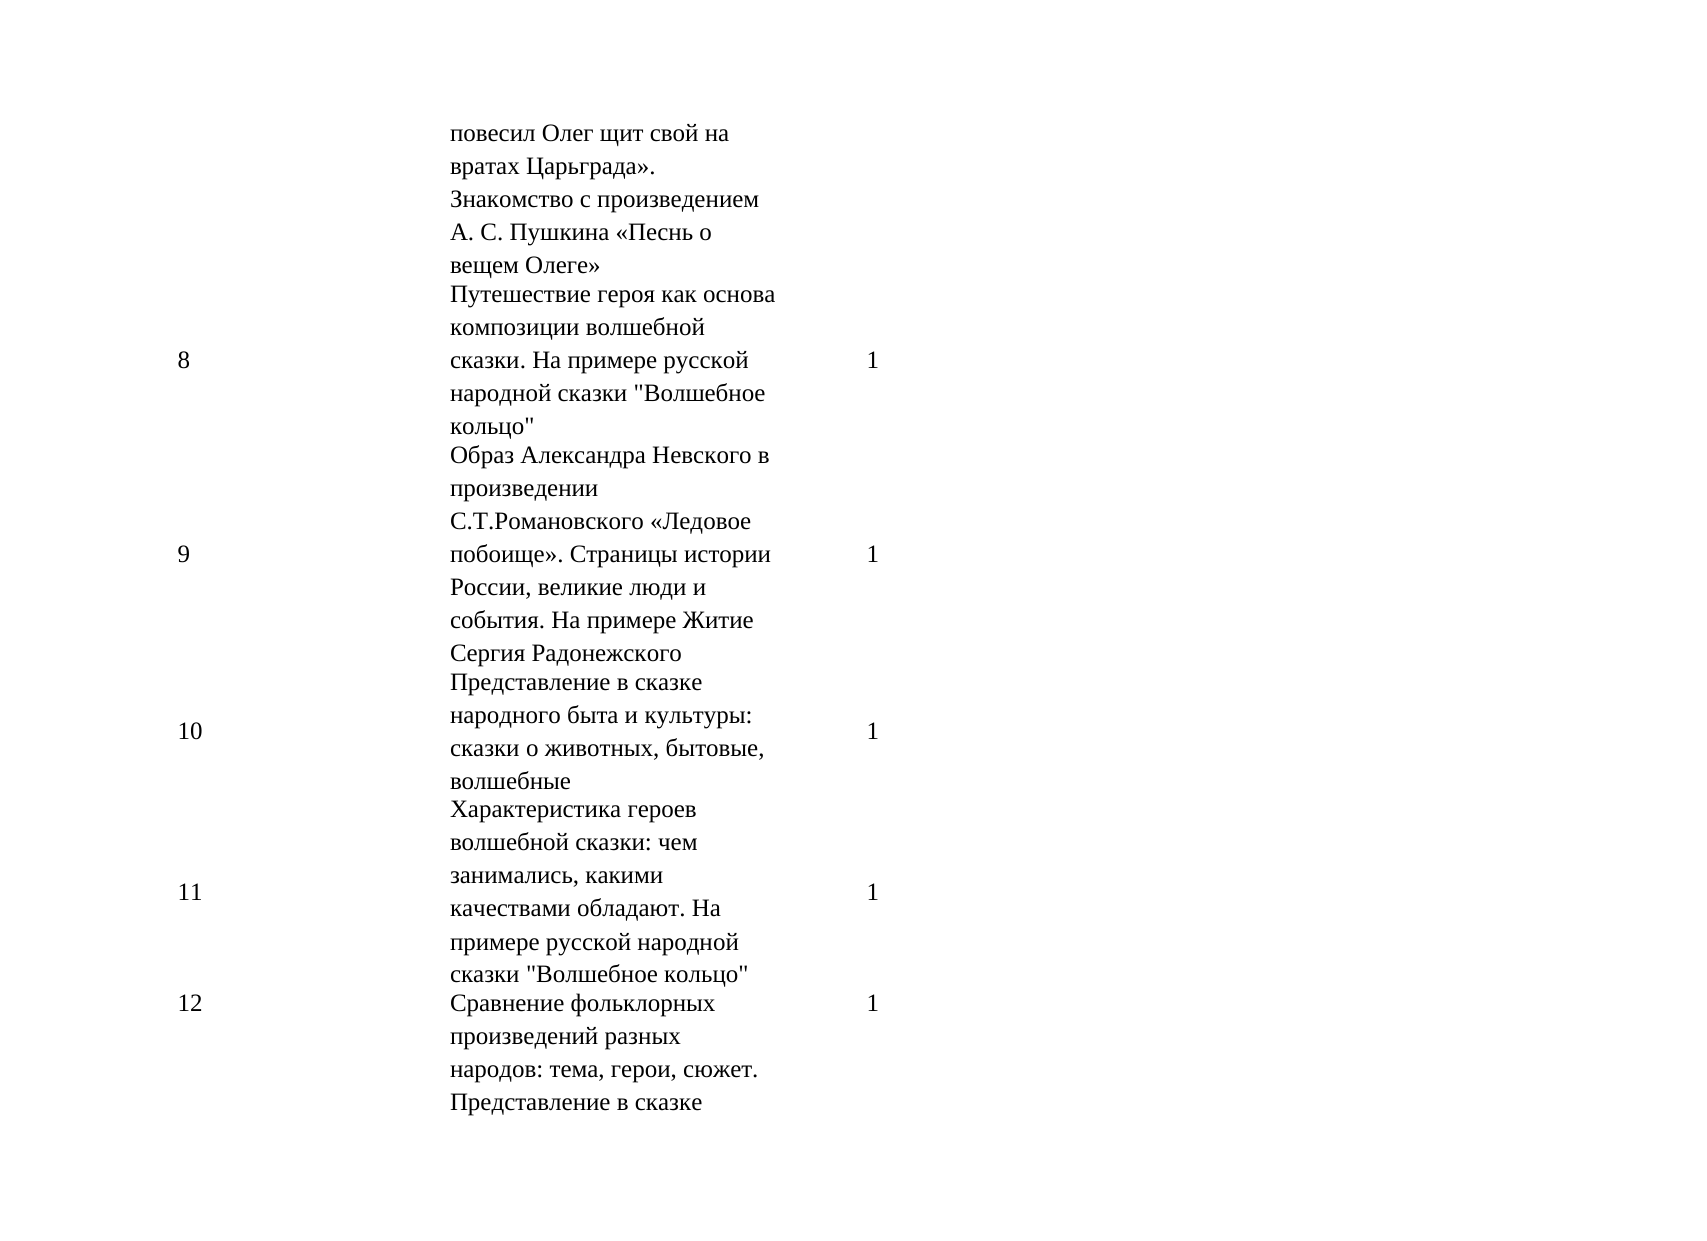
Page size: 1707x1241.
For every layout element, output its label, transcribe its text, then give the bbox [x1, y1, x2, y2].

table_cell 1 [789, 440, 942, 667]
table_cell 8 [166, 279, 424, 440]
table_cell повесил Олег щит свой на вратах Царьграда». Знакомство с произведением А. С. Пушкина «Песнь о вещем Олеге» [425, 118, 789, 279]
table_cell [942, 279, 1180, 440]
table_cell Представление в сказке народного быта и культуры: сказки о животных, бытовые, волшебные [425, 667, 789, 794]
table_cell 11 [166, 795, 424, 988]
table_cell Сравнение фольклорных произведений разных народов: тема, герои, сюжет. Представление в сказке [425, 988, 789, 1116]
table_cell 9 [166, 440, 424, 667]
table_cell [1180, 795, 1430, 988]
table_cell [942, 118, 1180, 279]
table_cell [1180, 988, 1430, 1116]
table_cell [942, 440, 1180, 667]
table_cell [942, 795, 1180, 988]
table_cell Образ Александра Невского в произведении С.Т.Романовского «Ледовое побоище». Страницы истории России, великие люди и события. На примере Житие Сергия Радонежского [425, 440, 789, 667]
table_cell [1180, 118, 1430, 279]
table_cell [1430, 795, 1607, 988]
table_cell [1430, 279, 1607, 440]
table_cell [1180, 279, 1430, 440]
table_cell [1180, 667, 1430, 794]
table_cell [1430, 440, 1607, 667]
table_cell [1430, 667, 1607, 794]
table_cell [166, 118, 424, 279]
table_cell 12 [166, 988, 424, 1116]
table_cell [1180, 440, 1430, 667]
table_cell [1430, 988, 1607, 1116]
table_cell [942, 988, 1180, 1116]
table_cell 1 [789, 795, 942, 988]
table_cell Путешествие героя как основа композиции волшебной сказки. На примере русской народной сказки "Волшебное кольцо" [425, 279, 789, 440]
table_cell 10 [166, 667, 424, 794]
table_cell [1430, 118, 1607, 279]
table_cell [789, 118, 942, 279]
table_cell 1 [789, 988, 942, 1116]
table_cell Характеристика героев волшебной сказки: чем занимались, какими качествами обладают. На примере русской народной сказки "Волшебное кольцо" [425, 795, 789, 988]
table_cell 1 [789, 279, 942, 440]
table_cell [942, 667, 1180, 794]
table_cell 1 [789, 667, 942, 794]
